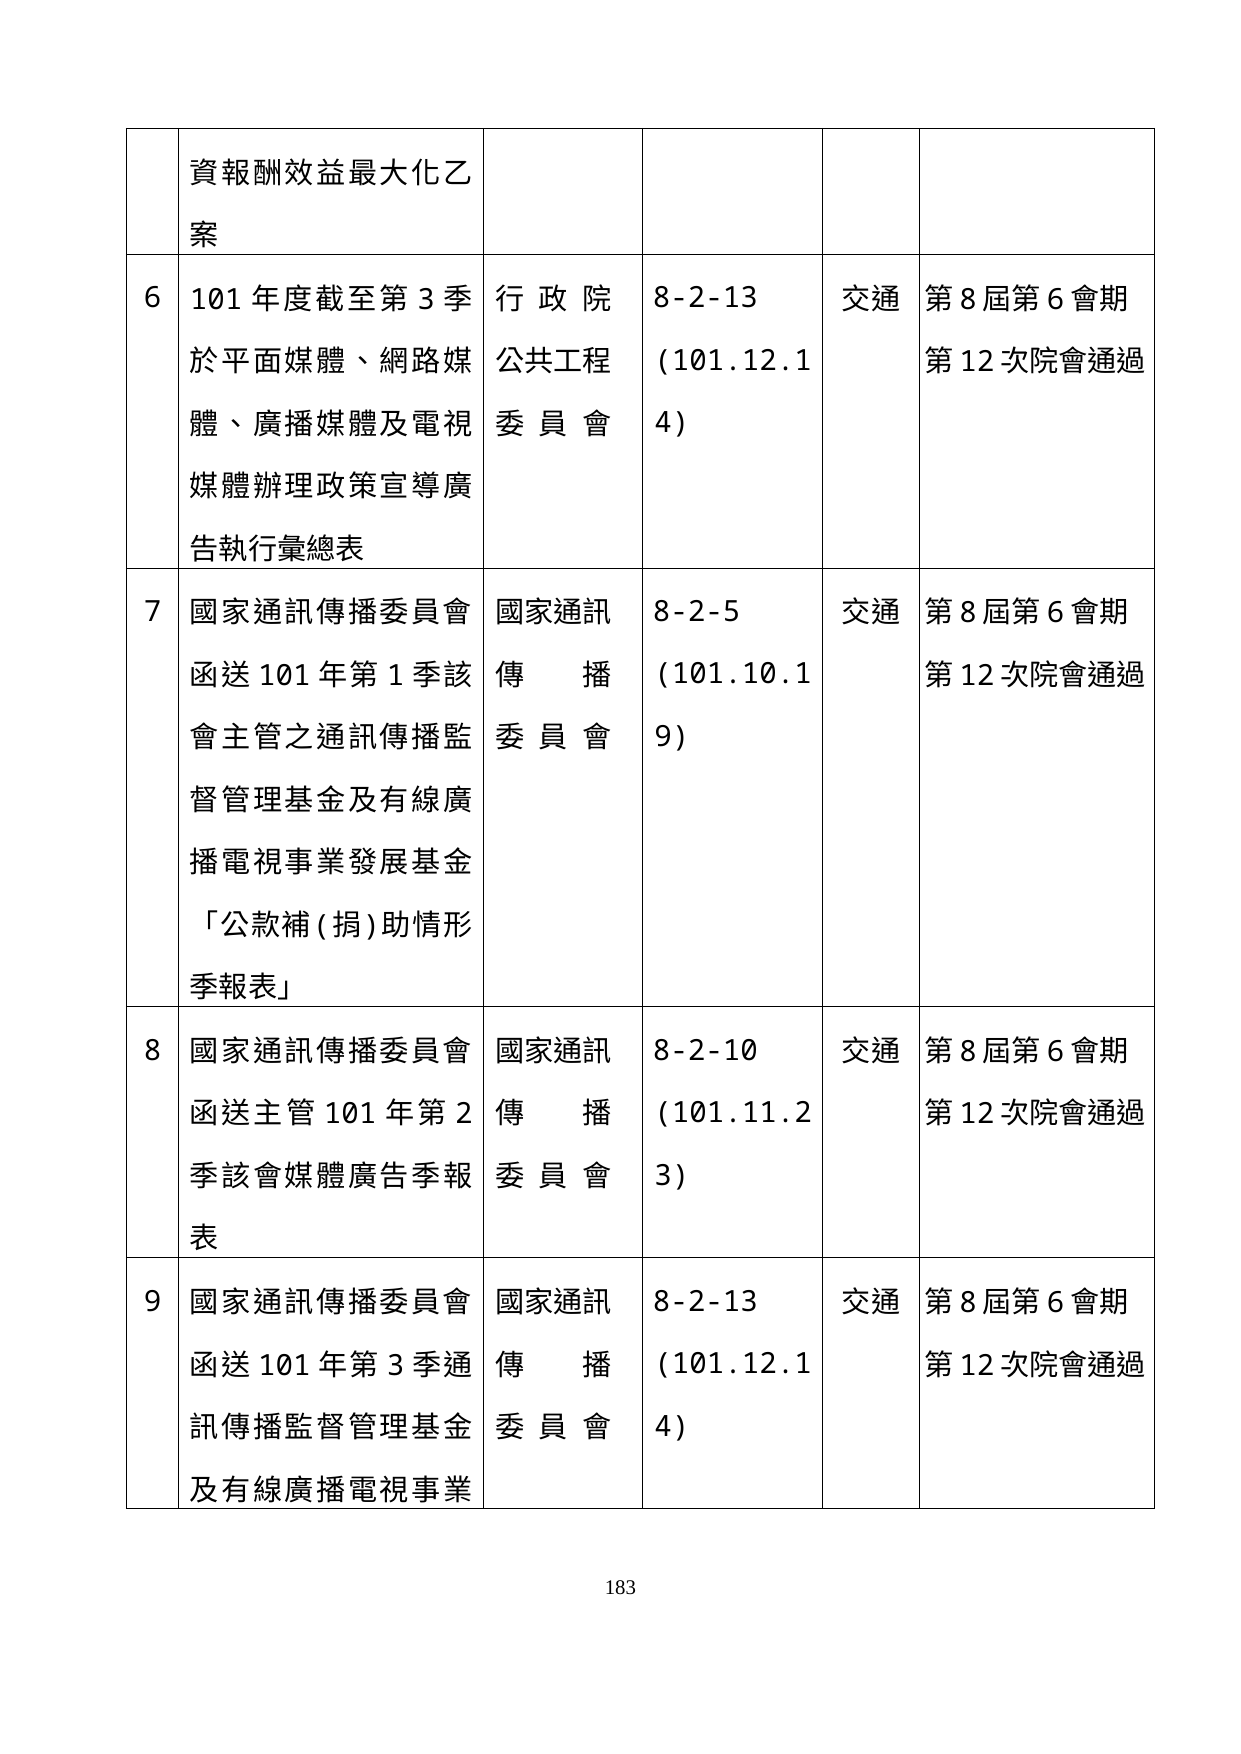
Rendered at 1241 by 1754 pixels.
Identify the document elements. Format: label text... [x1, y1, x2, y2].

table_cell 6 [127, 255, 178, 567]
table_cell 8-2-5 (101.10.19) [643, 569, 822, 1006]
table_cell 9 [127, 1258, 178, 1508]
table_cell 8-2-13 (101.12.14) [643, 1258, 822, 1508]
table_cell [484, 129, 642, 254]
table_cell 第8屆第6會期 第12次院會通過 [920, 569, 1154, 1006]
table_cell [823, 129, 919, 254]
table_cell 行 政 院 公共工程委 員 會 [484, 255, 642, 567]
table_cell 第8屆第6會期 第12次院會通過 [920, 255, 1154, 567]
table_cell 7 [127, 569, 178, 1006]
table_cell 8-2-13 (101.12.14) [643, 255, 822, 567]
table_cell 8-2-10 (101.11.23) [643, 1007, 822, 1257]
table_cell 8 [127, 1007, 178, 1257]
table_cell 交通 [823, 255, 919, 567]
table_cell 101年度截至第3季於平面媒體、網路媒體、廣播媒體及電視媒體辦理政策宣導廣告執行彙總表 [179, 255, 483, 567]
table_cell 國家通訊傳播委員會函送101年第3季通訊傳播監督管理基金及有線廣播電視事業 [179, 1258, 483, 1508]
table_cell 資報酬效益最大化乙案 [179, 129, 483, 254]
table_cell 國家通訊傳 播 委 員 會 [484, 1258, 642, 1508]
table_cell [643, 129, 822, 254]
table_cell 交通 [823, 1007, 919, 1257]
table_cell [127, 129, 178, 254]
table_cell [920, 129, 1154, 254]
table_cell 交通 [823, 569, 919, 1006]
table_cell 國家通訊傳 播 委 員 會 [484, 1007, 642, 1257]
table_cell 交通 [823, 1258, 919, 1508]
table_cell 第8屆第6會期 第12次院會通過 [920, 1258, 1154, 1508]
table_cell 國家通訊傳播委員會函送101年第1季該會主管之通訊傳播監督管理基金及有線廣播電視事業發展基金「公款補(捐)助情形季報表」 [179, 569, 483, 1006]
table_cell 國家通訊傳 播 委 員 會 [484, 569, 642, 1006]
table_cell 第8屆第6會期 第12次院會通過 [920, 1007, 1154, 1257]
table_cell 國家通訊傳播委員會函送主管101年第2季該會媒體廣告季報表 [179, 1007, 483, 1257]
